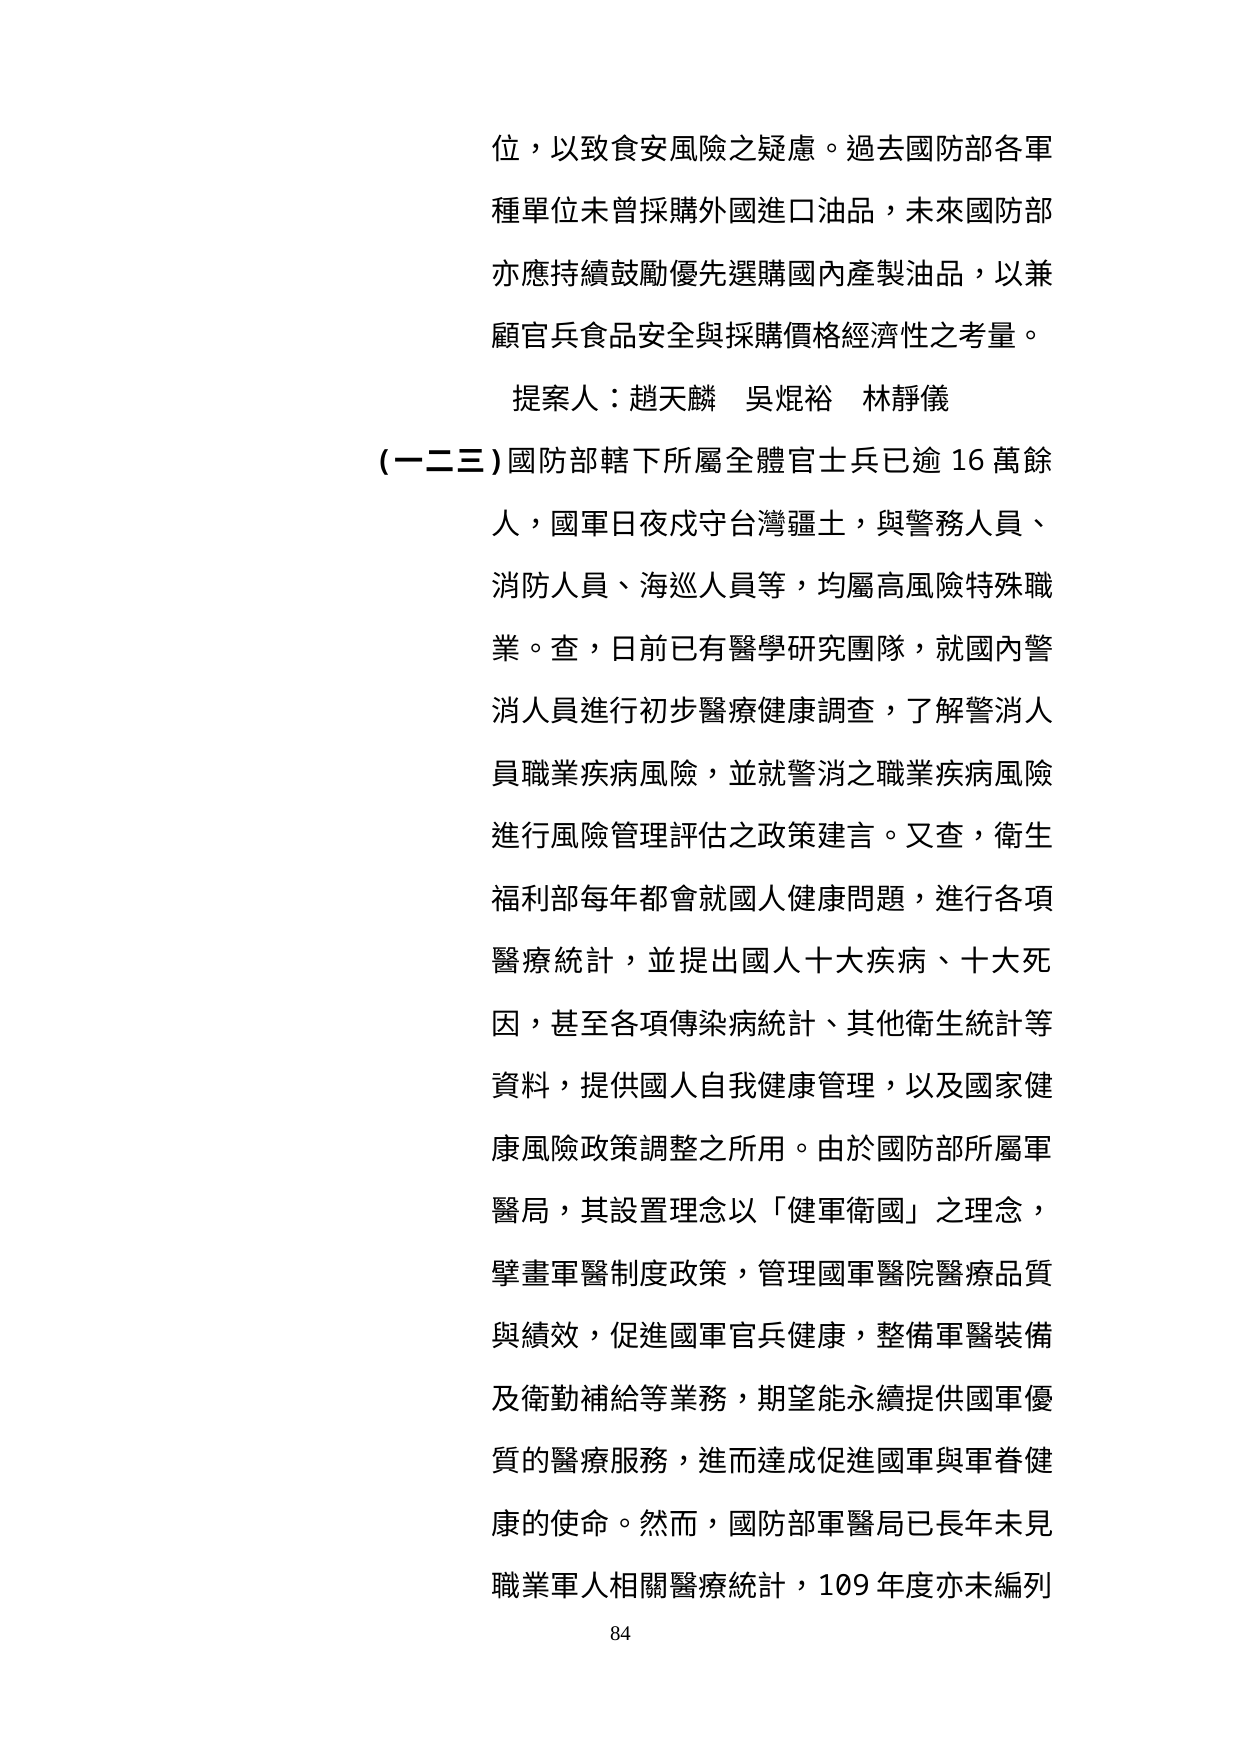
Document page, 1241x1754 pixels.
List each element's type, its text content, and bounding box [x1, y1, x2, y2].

text (一二三)國防部轄下所屬全體官士兵已逾16萬餘人，國軍日夜戍守台灣疆土，與警務人員、消防人員、海巡人員等，均屬高風險特殊職業。查，日前已有醫學研究團隊，就國內警消人員進行初步醫療健康調查，了解警消人員職業疾病風險，並就警消之職業疾病風險進行風險管理評估之政策建言。又查，衛生福利部每年都會就國人健康問題，進行各項醫療統計，並提出國人十大疾病、十大死因，甚至各項傳染病統計、其他衛生統計等資料，提供國人自我健康管理，以及國家健康風險政策調整之所用。由於國防部所屬軍醫局，其設置理念以「健軍衛國」之理念，擘畫軍醫制度政策，管理國軍醫院醫療品質與績效，促進國軍官兵健康，整備軍醫裝備及衛勤補給等業務，期望能永續提供國軍優質的醫療服務，進而達成促進國軍與軍眷健康的使命。然而，國防部軍醫局已長年未見職業軍人相關醫療統計，109年度亦未編列 [375, 417, 1053, 1605]
text 位，以致食安風險之疑慮。過去國防部各軍種單位未曾採購外國進口油品，未來國防部亦應持續鼓勵優先選購國內產製油品，以兼顧官兵食品安全與採購價格經濟性之考量。 [375, 105, 1053, 355]
text 提案人：趙天麟 吳焜裕 林靜儀 [512, 355, 1053, 417]
